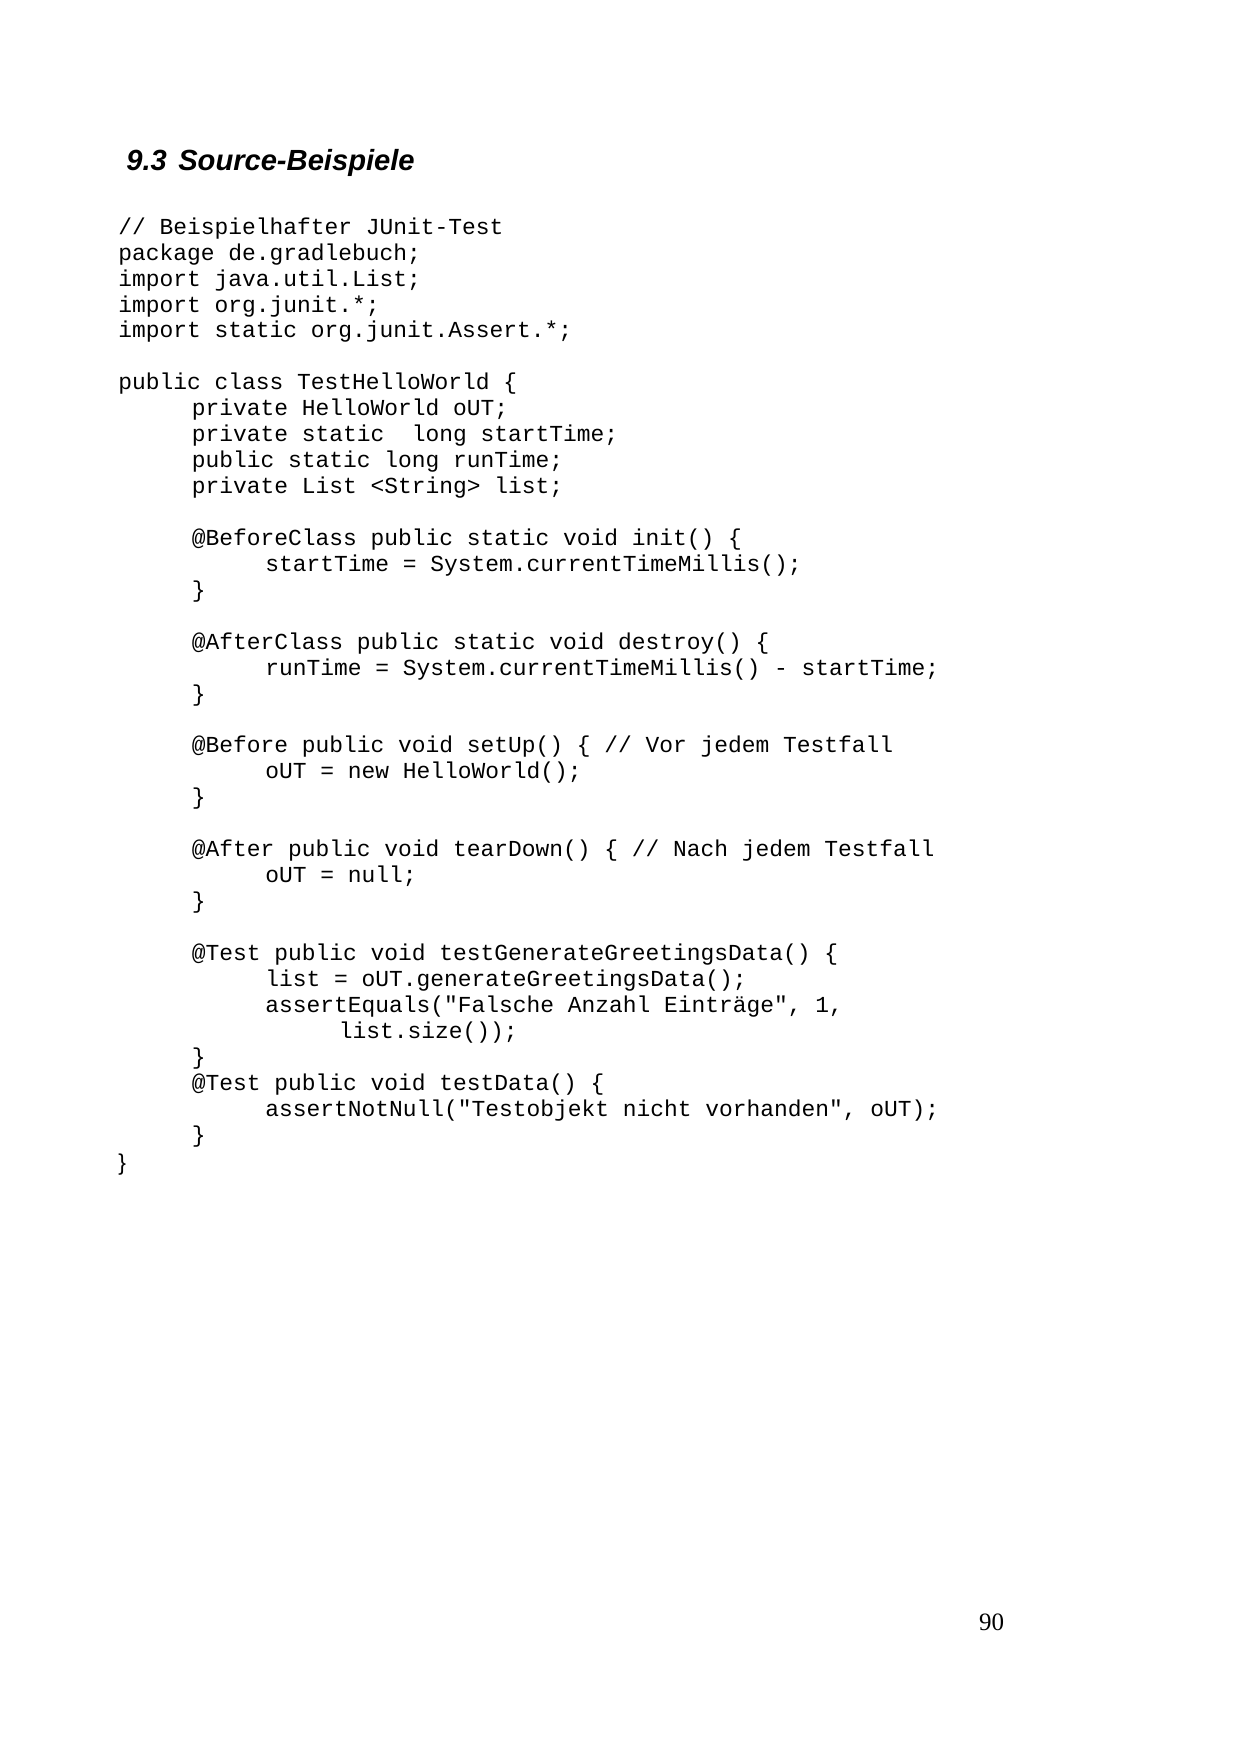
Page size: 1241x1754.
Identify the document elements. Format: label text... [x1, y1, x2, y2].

text @Test public void testData() { [118, 1071, 1004, 1097]
text public class TestHelloWorld { [118, 371, 1004, 397]
text } [118, 1123, 1004, 1149]
text list = oUT.generateGreetingsData(); [118, 967, 1004, 993]
text private static long startTime; [118, 423, 1004, 448]
text public static long runTime; [118, 448, 1004, 474]
text runTime = System.currentTimeMillis() - startTime; [118, 656, 1004, 682]
text } [118, 1149, 1004, 1175]
text import java.util.List; [118, 267, 1004, 293]
text @After public void tearDown() { // Nach jedem Testfall [118, 838, 1004, 863]
text startTime = System.currentTimeMillis(); [118, 552, 1004, 578]
text assertNotNull("Testobjekt nicht vorhanden", oUT); [118, 1097, 1004, 1123]
text // Beispielhafter JUnit-Test [118, 215, 1004, 241]
text list.size()); [118, 1019, 1004, 1045]
text assertEquals("Falsche Anzahl Einträge", 1, [118, 993, 1004, 1019]
text } [118, 1045, 1004, 1071]
text oUT = null; [118, 863, 1004, 889]
text package de.gradlebuch; [118, 241, 1004, 267]
text @Test public void testGenerateGreetingsData() { [118, 941, 1004, 967]
text } [118, 578, 1004, 604]
text @AfterClass public static void destroy() { [118, 630, 1004, 656]
text import org.junit.*; [118, 293, 1004, 319]
text } [118, 889, 1004, 915]
text } [118, 786, 1004, 812]
text } [118, 682, 1004, 708]
text oUT = new HelloWorld(); [118, 760, 1004, 786]
text import static org.junit.Assert.*; [118, 319, 1004, 345]
subtitle Source-Beispiele [118, 143, 1004, 177]
text private List <String> list; [118, 474, 1004, 500]
text private HelloWorld oUT; [118, 397, 1004, 423]
text @BeforeClass public static void init() { [118, 526, 1004, 552]
text @Before public void setUp() { // Vor jedem Testfall [118, 734, 1004, 760]
